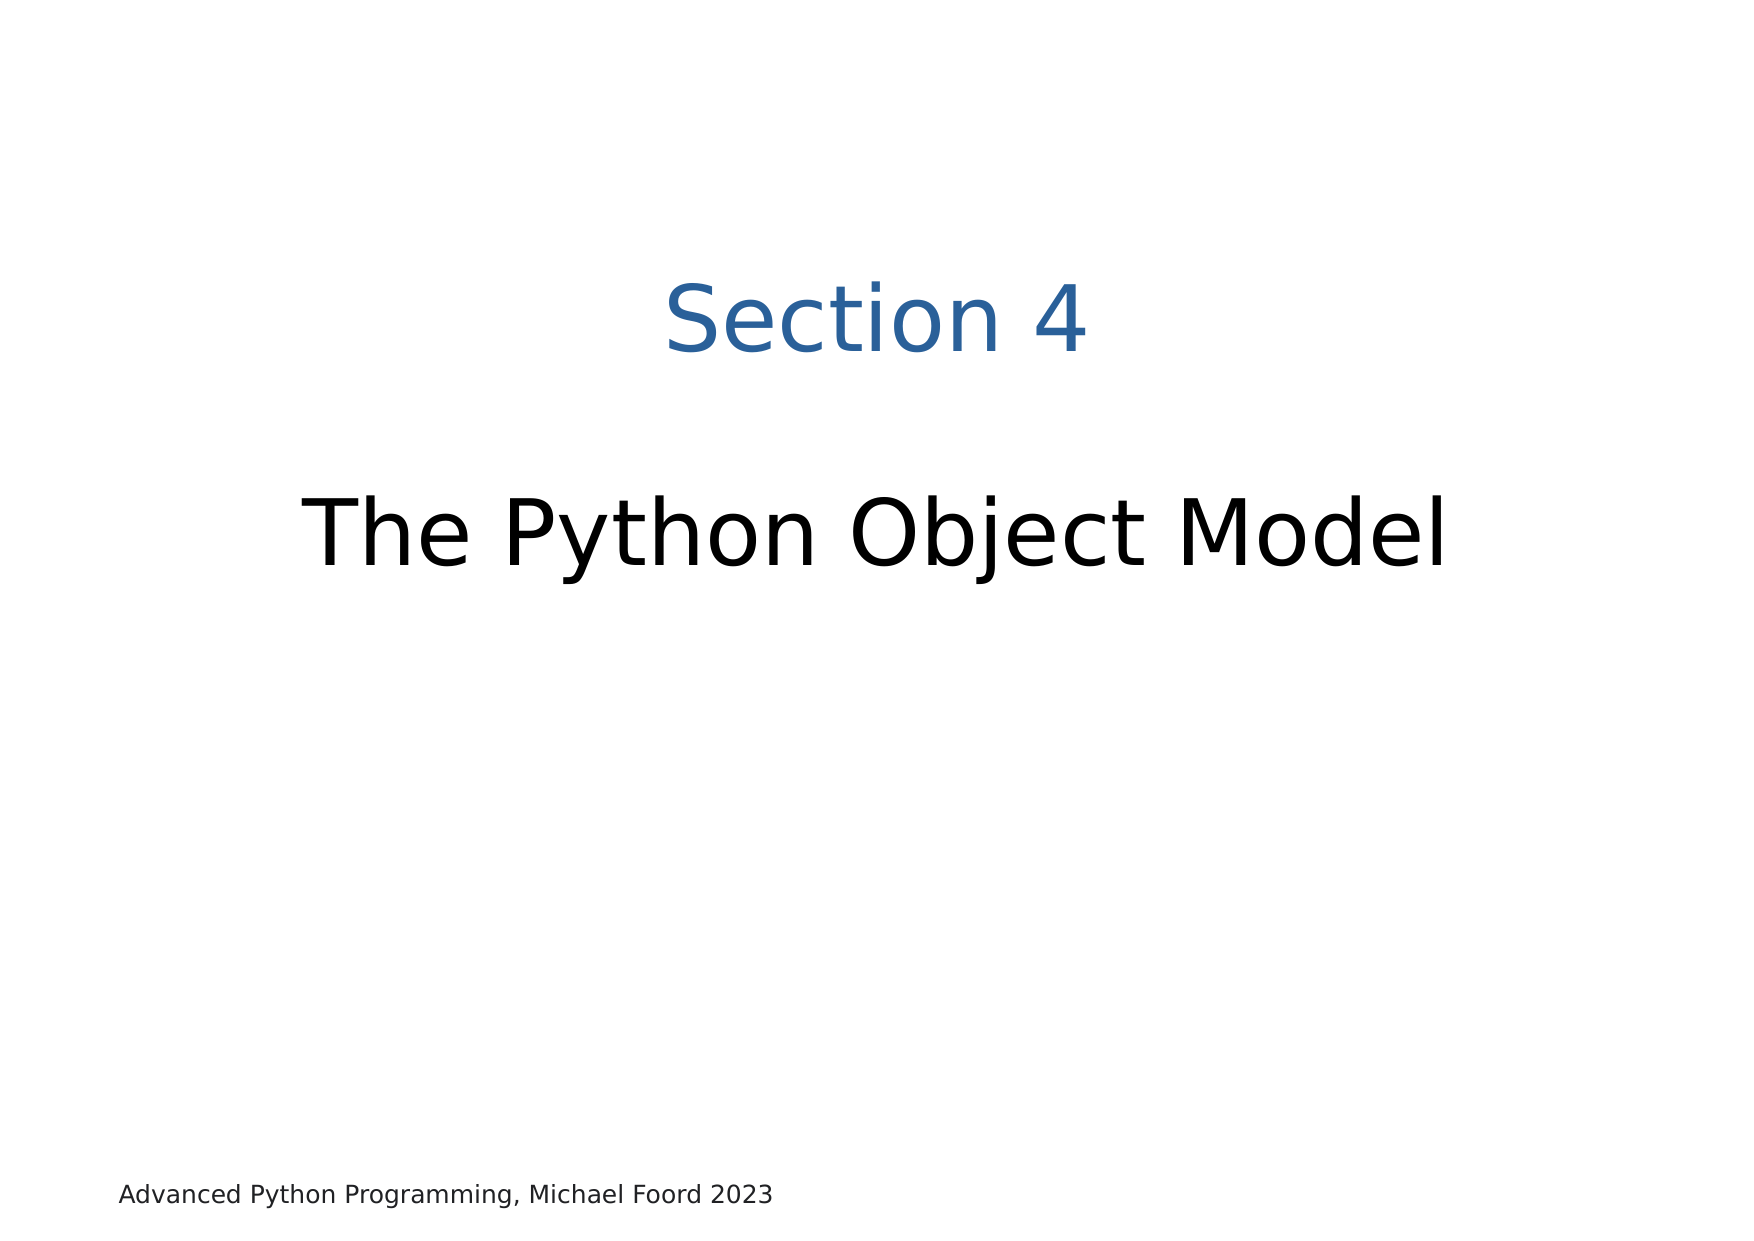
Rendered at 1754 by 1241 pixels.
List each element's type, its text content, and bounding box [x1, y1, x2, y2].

text Section 4 [118, 266, 1636, 373]
text The Python Object Model [118, 480, 1636, 586]
